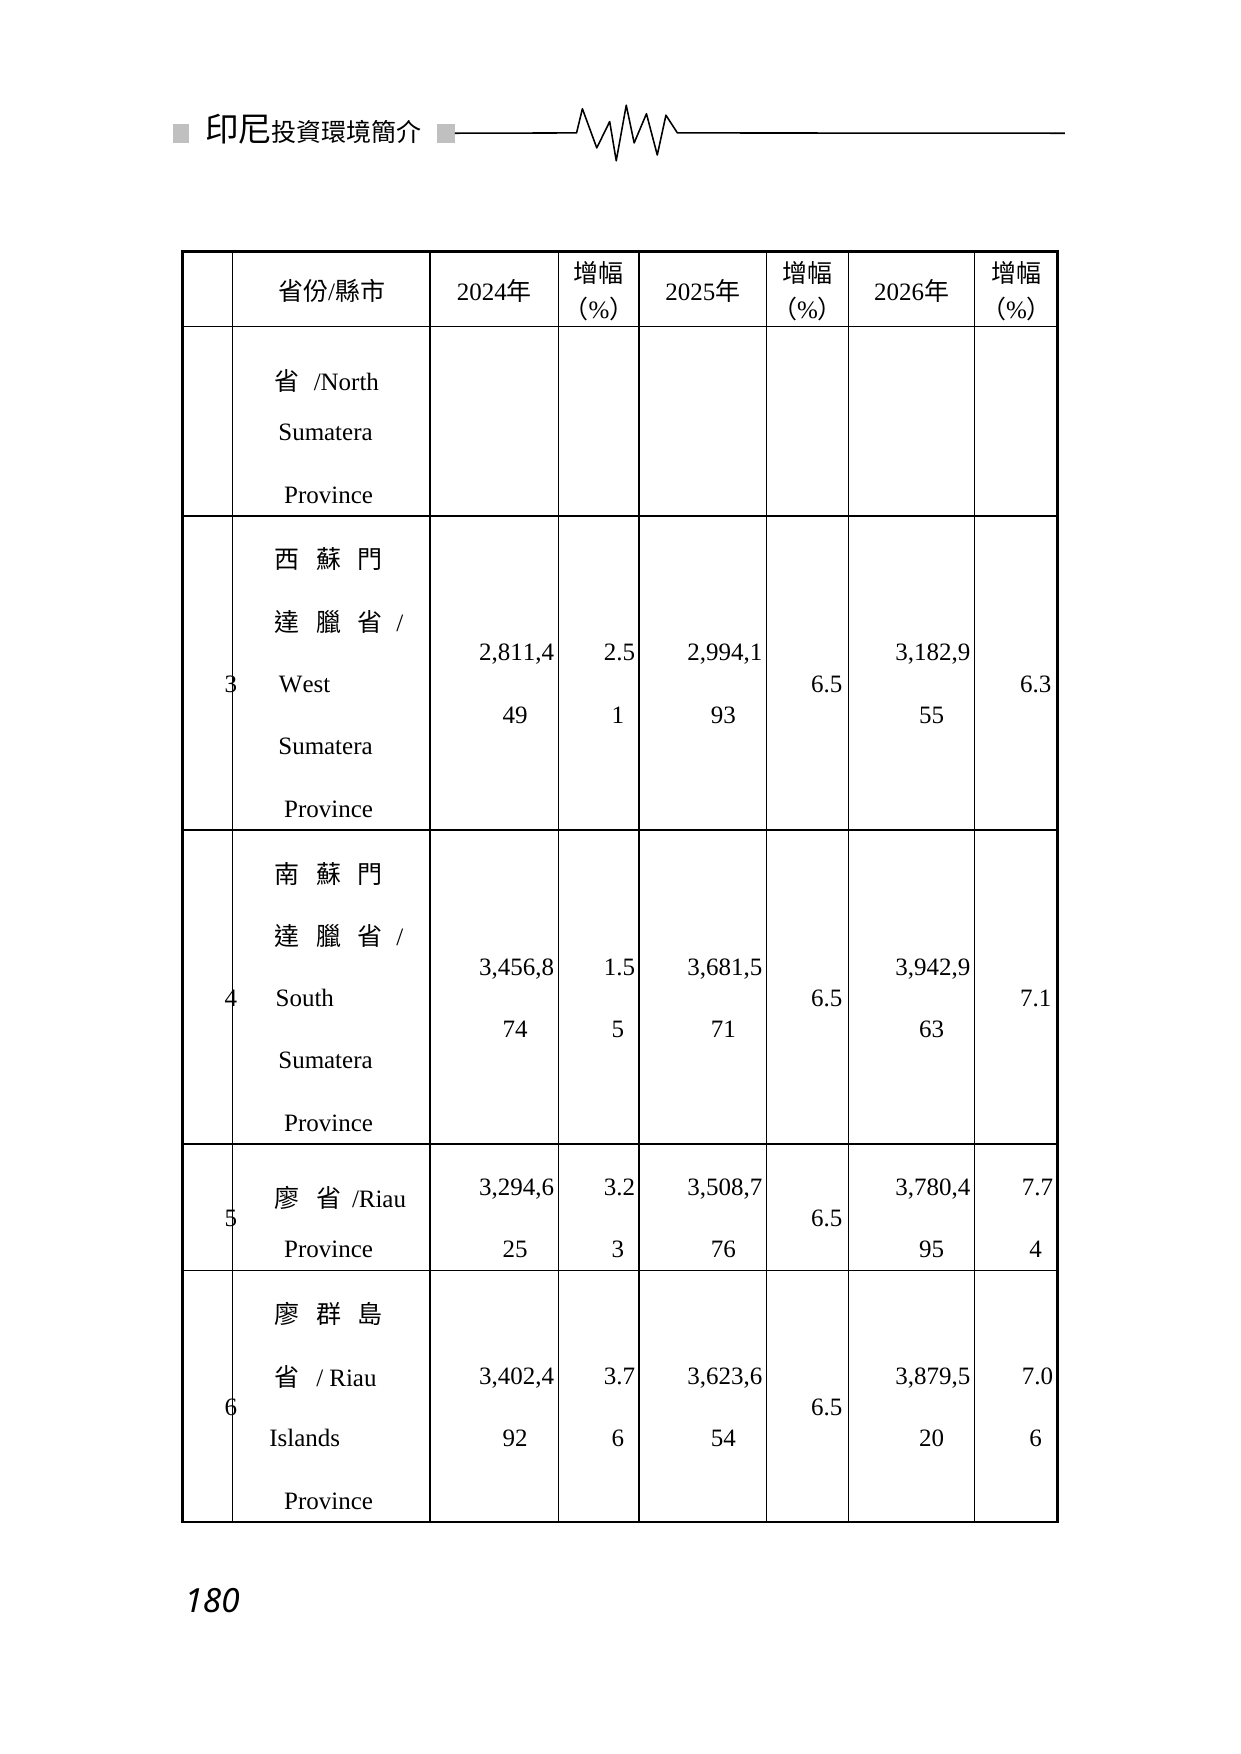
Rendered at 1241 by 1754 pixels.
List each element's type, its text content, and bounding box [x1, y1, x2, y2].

table_cell [559, 327, 638, 515]
table_cell 3,294,625 [431, 1145, 558, 1269]
table_header 增幅（%） [767, 253, 848, 326]
table_cell 2,994,193 [640, 517, 766, 829]
table_cell 3,402,492 [431, 1271, 558, 1521]
table_cell 7.1 [975, 831, 1056, 1143]
table_cell [431, 327, 558, 515]
table_cell 2 [184, 327, 232, 515]
table_cell 3,879,520 [849, 1271, 974, 1521]
table_cell 3,182,955 [849, 517, 974, 829]
table_cell [767, 327, 848, 515]
table_cell 4 [184, 831, 232, 1143]
table_cell [640, 327, 766, 515]
table_cell 3 [184, 517, 232, 829]
table_cell 3.23 [559, 1145, 638, 1269]
table_header 增幅（%） [975, 253, 1056, 326]
table_cell 北蘇門達臘省/North Sumatera Province [233, 327, 429, 515]
table_cell 2,811,449 [431, 517, 558, 829]
table_cell 南蘇門達臘省/ South Sumatera Province [233, 831, 429, 1143]
table_cell 5 [184, 1145, 232, 1269]
table_cell 廖省/Riau Province [233, 1145, 429, 1269]
table_header 2026年 [849, 253, 974, 326]
table_cell 1.55 [559, 831, 638, 1143]
table_cell 6.5 [767, 1145, 848, 1269]
table_cell 2.51 [559, 517, 638, 829]
table_cell 3,942,963 [849, 831, 974, 1143]
table_cell 廖群島省/ Riau Islands Province [233, 1271, 429, 1521]
table_cell 3,508,776 [640, 1145, 766, 1269]
table_cell 3,456,874 [431, 831, 558, 1143]
table_cell 7.74 [975, 1145, 1056, 1269]
table_cell 6.5 [767, 1271, 848, 1521]
table_cell 6 [184, 1271, 232, 1521]
table_header 2025年 [640, 253, 766, 326]
table_cell 6.5 [767, 517, 848, 829]
table_cell 3.76 [559, 1271, 638, 1521]
table_cell [975, 327, 1056, 515]
table_cell 3,681,571 [640, 831, 766, 1143]
table_cell 3,623,654 [640, 1271, 766, 1521]
table_header 省份/縣市 [233, 253, 429, 326]
table_header [184, 253, 232, 326]
table_cell 7.06 [975, 1271, 1056, 1521]
table_cell 6.5 [767, 831, 848, 1143]
table_cell 3,780,495 [849, 1145, 974, 1269]
table_cell 6.3 [975, 517, 1056, 829]
table_cell 西蘇門達臘省/ West Sumatera Province [233, 517, 429, 829]
table_header 增幅（%） [559, 253, 638, 326]
table_header 2024年 [431, 253, 558, 326]
table_cell [849, 327, 974, 515]
